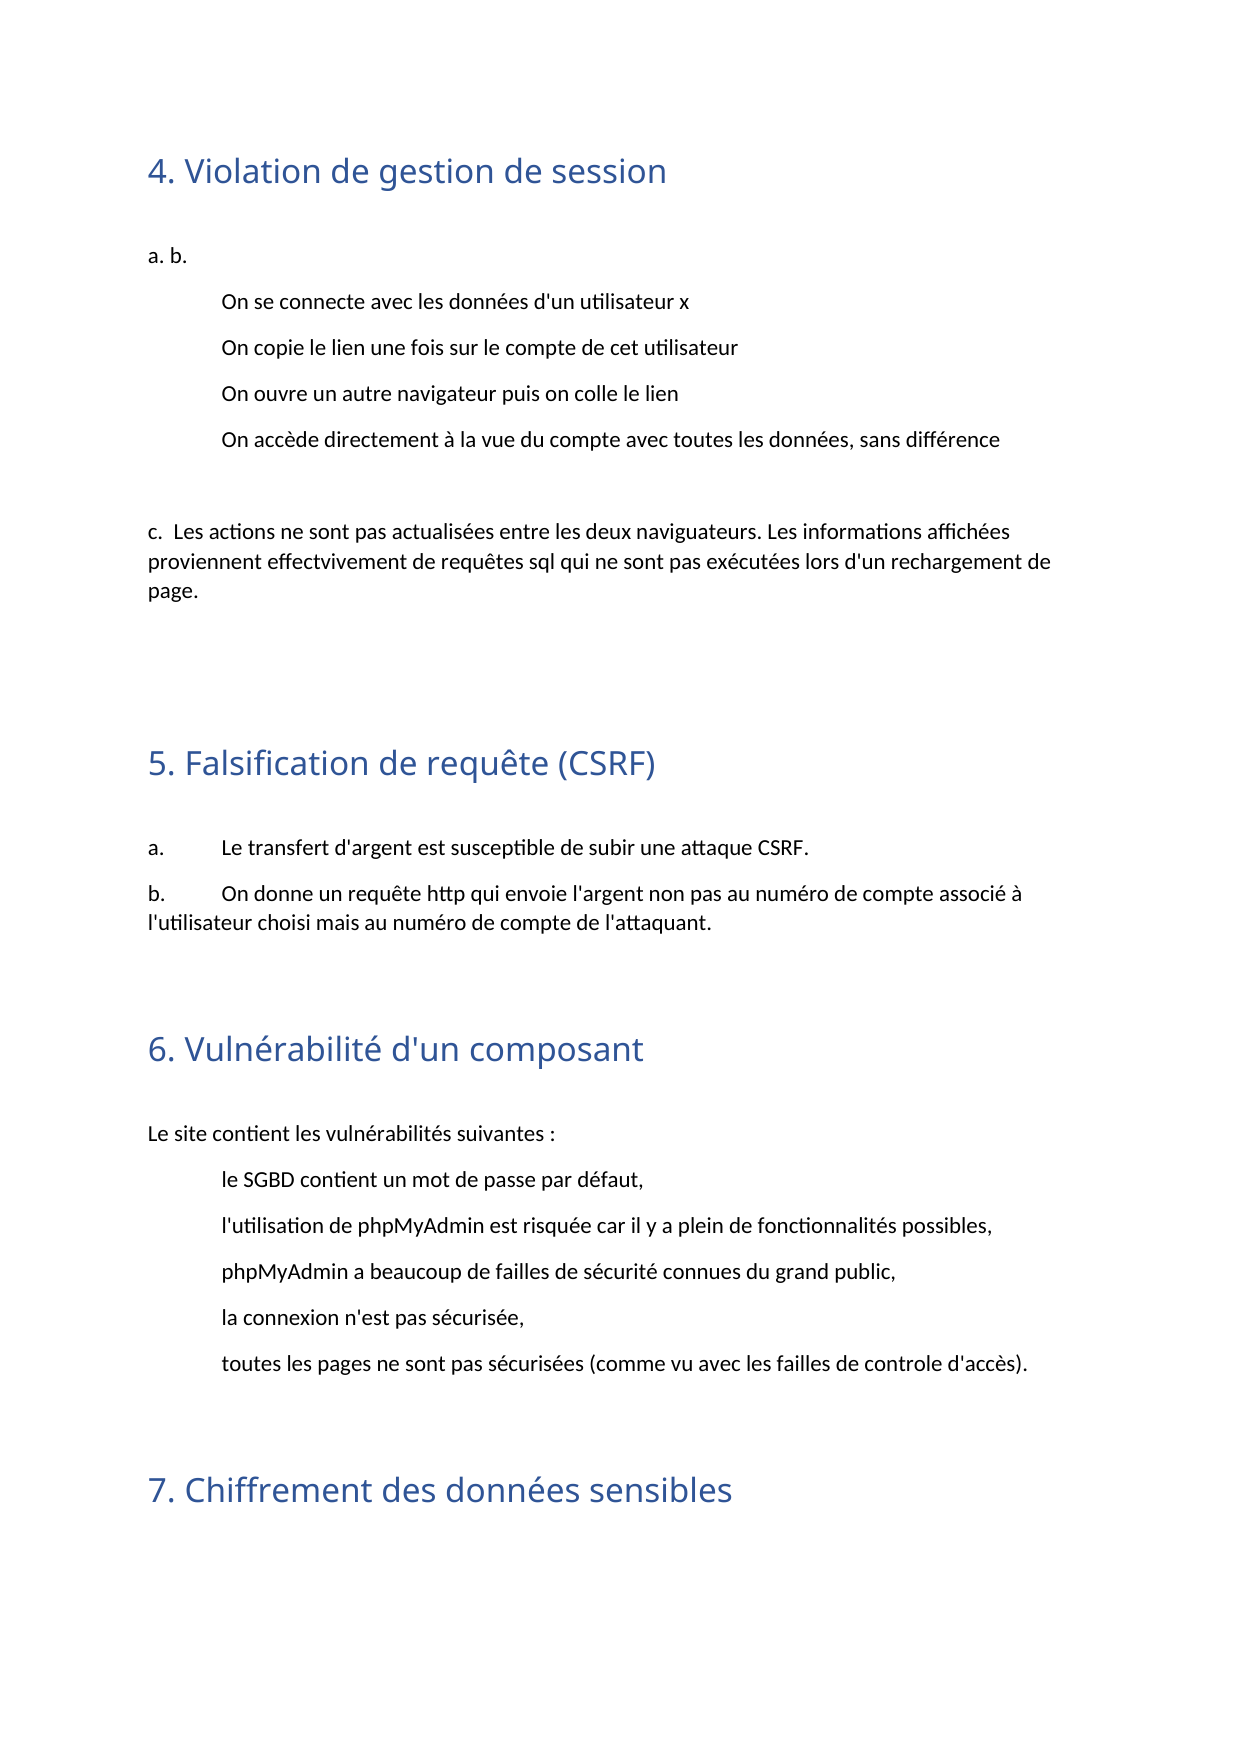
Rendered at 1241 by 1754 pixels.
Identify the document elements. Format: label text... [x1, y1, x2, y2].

text a. b. [148, 241, 1093, 269]
text c. Les actions ne sont pas actualisées entre les deux naviguateurs. Les informations affichées proviennent effectvivement de requêtes sql qui ne sont pas exécutées lors d'un rechargement de page. [148, 517, 1093, 604]
text b. On donne un requête http qui envoie l'argent non pas au numéro de compte associé à l'utilisateur choisi mais au numéro de compte de l'attaquant. [148, 879, 1093, 936]
text le SGBD contient un mot de passe par défaut, [148, 1165, 1093, 1193]
text On accède directement à la vue du compte avec toutes les données, sans différence [148, 425, 1093, 453]
text On ouvre un autre navigateur puis on colle le lien [148, 379, 1093, 407]
subtitle 6. Vulnérabilité d'un composant [148, 1026, 1093, 1071]
text On copie le lien une fois sur le compte de cet utilisateur [148, 333, 1093, 361]
text toutes les pages ne sont pas sécurisées (comme vu avec les failles de controle d'accès). [148, 1349, 1093, 1377]
subtitle 7. Chiffrement des données sensibles [148, 1466, 1093, 1512]
text a. Le transfert d'argent est susceptible de subir une attaque CSRF. [148, 833, 1093, 861]
subtitle 4. Violation de gestion de session [148, 148, 1093, 193]
text phpMyAdmin a beaucoup de failles de sécurité connues du grand public, [148, 1257, 1093, 1285]
text la connexion n'est pas sécurisée, [148, 1303, 1093, 1331]
text l'utilisation de phpMyAdmin est risquée car il y a plein de fonctionnalités possibles, [148, 1211, 1093, 1239]
text On se connecte avec les données d'un utilisateur x [148, 287, 1093, 315]
text Le site contient les vulnérabilités suivantes : [148, 1119, 1093, 1147]
subtitle 5. Falsification de requête (CSRF) [148, 739, 1093, 785]
